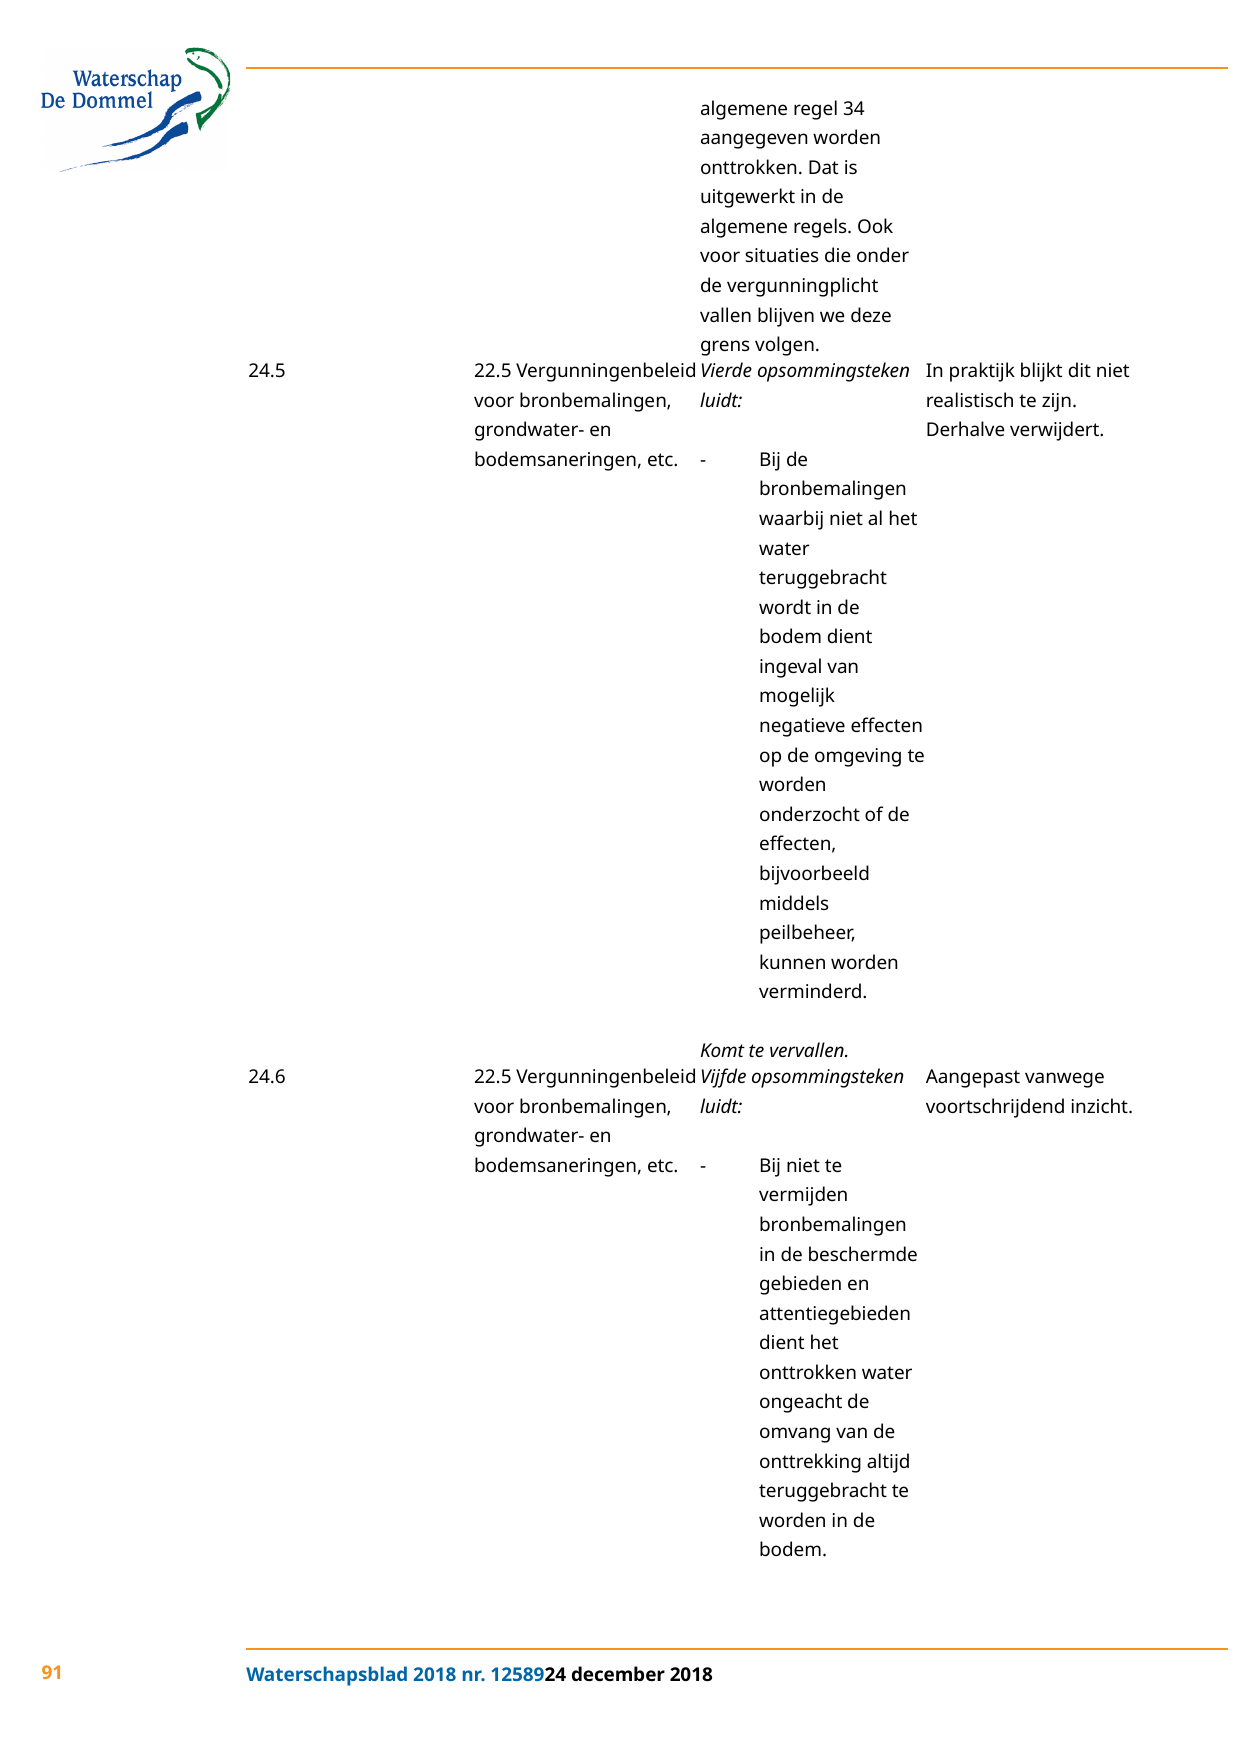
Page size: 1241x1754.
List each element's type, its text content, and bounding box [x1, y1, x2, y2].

table_cell 22.5 Vergunningenbeleid voor bronbemalingen, grondwater- en bodemsaneringen, etc. [474, 1063, 700, 1592]
table_cell [248, 95, 474, 357]
table_cell Vierde opsommingsteken luidt: Bij de bronbemalingen waarbij niet al het water teruggebracht wordt in de bodem dient ingeval van mogelijk negatieve effecten op de omgeving te worden onderzocht of de effecten, bijvoorbeeld middels peilbeheer, kunnen worden verminderd. Komt te vervallen. [700, 357, 926, 1063]
table_cell algemene regel 34 aangegeven worden onttrokken. Dat is uitgewerkt in de algemene regels. Ook voor situaties die onder de vergunningplicht vallen blijven we deze grens volgen. [700, 95, 926, 357]
table_cell Vijfde opsommingsteken luidt: Bij niet te vermijden bronbemalingen in de beschermde gebieden en attentiegebieden dient het onttrokken water ongeacht de omvang van de onttrekking altijd teruggebracht te worden in de bodem. [700, 1063, 926, 1592]
table_cell [926, 95, 1152, 357]
table_cell [474, 95, 700, 357]
table_cell 22.5 Vergunningenbeleid voor bronbemalingen, grondwater- en bodemsaneringen, etc. [474, 357, 700, 1063]
picture [41, 47, 231, 172]
table_cell 24.5 [248, 357, 474, 1063]
table_cell In praktijk blijkt dit niet realistisch te zijn. Derhalve verwijdert. [926, 357, 1152, 1063]
table_cell 24.6 [248, 1063, 474, 1592]
table_cell Aangepast vanwege voortschrijdend inzicht. [926, 1063, 1152, 1592]
